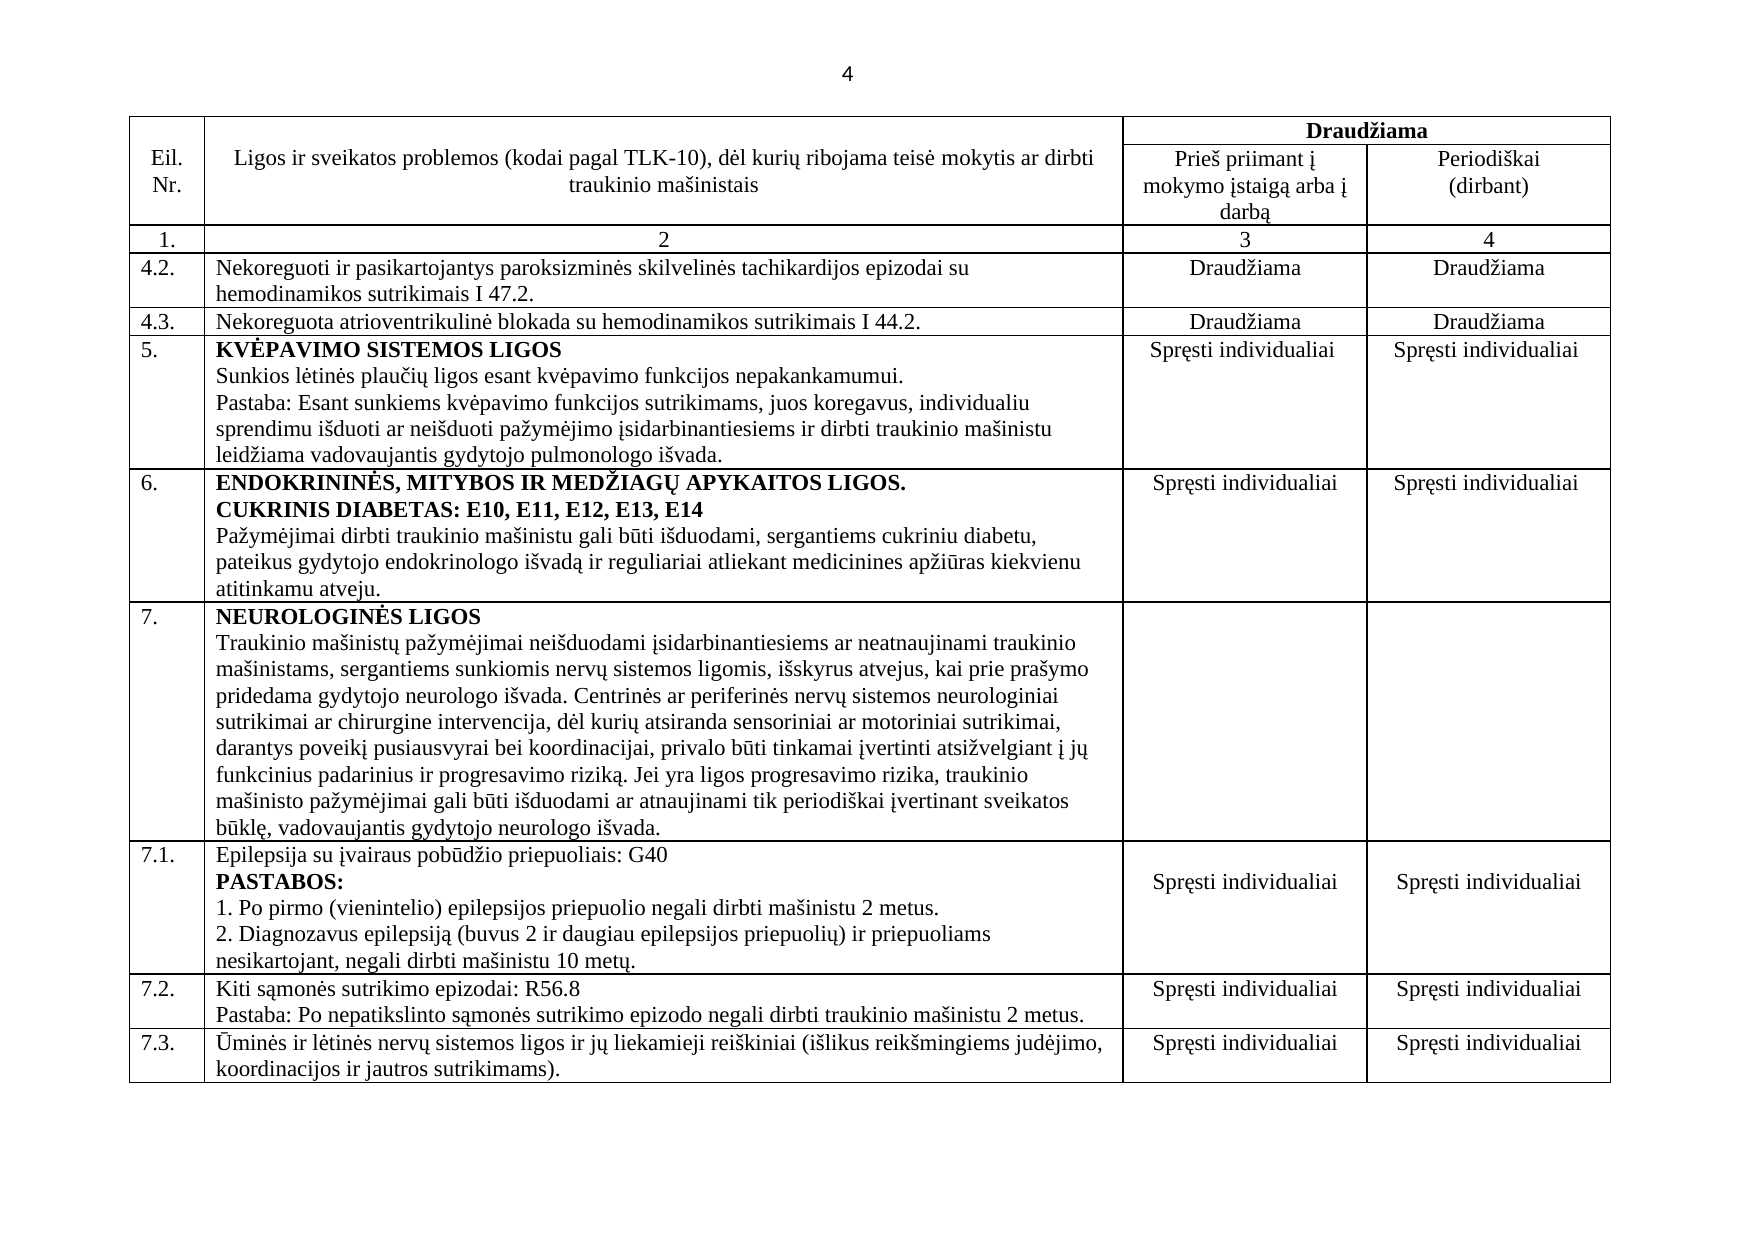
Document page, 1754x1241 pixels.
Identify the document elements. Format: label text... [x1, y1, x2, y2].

table_cell NEUROLOGINĖS LIGOS Traukinio mašinistų pažymėjimai neišduodami įsidarbinantiesiems ar neatnaujinami traukinio mašinistams, sergantiems sunkiomis nervų sistemos ligomis, išskyrus atvejus, kai prie prašymo pridedama gydytojo neurologo išvada. Centrinės ar periferinės nervų sistemos neurologiniai sutrikimai ar chirurgine intervencija, dėl kurių atsiranda sensoriniai ar motoriniai sutrikimai, darantys poveikį pusiausvyrai bei koordinacijai, privalo būti tinkamai įvertinti atsižvelgiant į jų funkcinius padarinius ir progresavimo riziką. Jei yra ligos progresavimo rizika, traukinio mašinisto pažymėjimai gali būti išduodami ar atnaujinami tik periodiškai įvertinant sveikatos būklę, vadovaujantis gydytojo neurologo išvada. [205, 603, 1122, 840]
table_header Ligos ir sveikatos problemos (kodai pagal TLK-10), dėl kurių ribojama teisė mokytis ar dirbti traukinio mašinistais [205, 117, 1122, 224]
table_cell 3 [1124, 226, 1366, 252]
table_cell Spręsti individualiai [1124, 470, 1366, 601]
table_cell Spręsti individualiai [1368, 336, 1610, 468]
table_cell Draudžiama [1368, 254, 1610, 307]
table_cell 7.2. [130, 975, 204, 1027]
table_cell Spręsti individualiai [1368, 470, 1610, 601]
table_cell 2 [205, 226, 1122, 252]
table_cell [1124, 603, 1366, 840]
table_cell ENDOKRININĖS, MITYBOS IR MEDŽIAGŲ APYKAITOS LIGOS. CUKRINIS DIABETAS: E10, E11, E12, E13, E14 Pažymėjimai dirbti traukinio mašinistu gali būti išduodami, sergantiems cukriniu diabetu, pateikus gydytojo endokrinologo išvadą ir reguliariai atliekant medicinines apžiūras kiekvienu atitinkamu atveju. [205, 470, 1122, 601]
table_cell 6. [130, 470, 204, 601]
table_cell 4 [1368, 226, 1610, 252]
table_cell Ūminės ir lėtinės nervų sistemos ligos ir jų liekamieji reiškiniai (išlikus reikšmingiems judėjimo, koordinacijos ir jautros sutrikimams). [205, 1029, 1122, 1082]
table_cell Spręsti individualiai [1124, 1029, 1366, 1082]
table_cell Epilepsija su įvairaus pobūdžio priepuoliais: G40 PASTABOS: 1. Po pirmo (vienintelio) epilepsijos priepuolio negali dirbti mašinistu 2 metus. 2. Diagnozavus epilepsiją (buvus 2 ir daugiau epilepsijos priepuolių) ir priepuoliams nesikartojant, negali dirbti mašinistu 10 metų. [205, 842, 1122, 973]
table_cell Nekoreguota atrioventrikulinė blokada su hemodinamikos sutrikimais I 44.2. [205, 308, 1122, 334]
table_cell 4.2. [130, 254, 204, 307]
table_cell Draudžiama [1124, 254, 1366, 307]
table_cell Draudžiama [1124, 308, 1366, 334]
table_cell [1368, 603, 1610, 840]
table_header Draudžiama [1124, 117, 1610, 144]
table_cell KVĖPAVIMO SISTEMOS LIGOS Sunkios lėtinės plaučių ligos esant kvėpavimo funkcijos nepakankamumui. Pastaba: Esant sunkiems kvėpavimo funkcijos sutrikimams, juos koregavus, individualiu sprendimu išduoti ar neišduoti pažymėjimo įsidarbinantiesiems ir dirbti traukinio mašinistu leidžiama vadovaujantis gydytojo pulmonologo išvada. [205, 336, 1122, 468]
table_cell Periodiškai (dirbant) [1368, 145, 1610, 224]
table_cell Kiti sąmonės sutrikimo epizodai: R56.8 Pastaba: Po nepatikslinto sąmonės sutrikimo epizodo negali dirbti traukinio mašinistu 2 metus. [205, 975, 1122, 1027]
table_cell Draudžiama [1368, 308, 1610, 334]
table_cell Spręsti individualiai [1124, 842, 1366, 973]
table_cell 7. [130, 603, 204, 840]
table_cell 7.3. [130, 1029, 204, 1082]
table_cell 1. [130, 226, 204, 252]
table_header Eil. Nr. [130, 117, 204, 224]
table_cell Spręsti individualiai [1368, 1029, 1610, 1082]
table_cell 5. [130, 336, 204, 468]
table_cell 4.3. [130, 308, 204, 334]
table_cell Spręsti individualiai [1124, 336, 1366, 468]
table_cell Spręsti individualiai [1368, 842, 1610, 973]
table_cell Spręsti individualiai [1368, 975, 1610, 1027]
table_cell Prieš priimant į mokymo įstaigą arba į darbą [1124, 145, 1366, 224]
table_cell Nekoreguoti ir pasikartojantys paroksizminės skilvelinės tachikardijos epizodai su hemodinamikos sutrikimais I 47.2. [205, 254, 1122, 307]
table_cell 7.1. [130, 842, 204, 973]
table_cell Spręsti individualiai [1124, 975, 1366, 1027]
